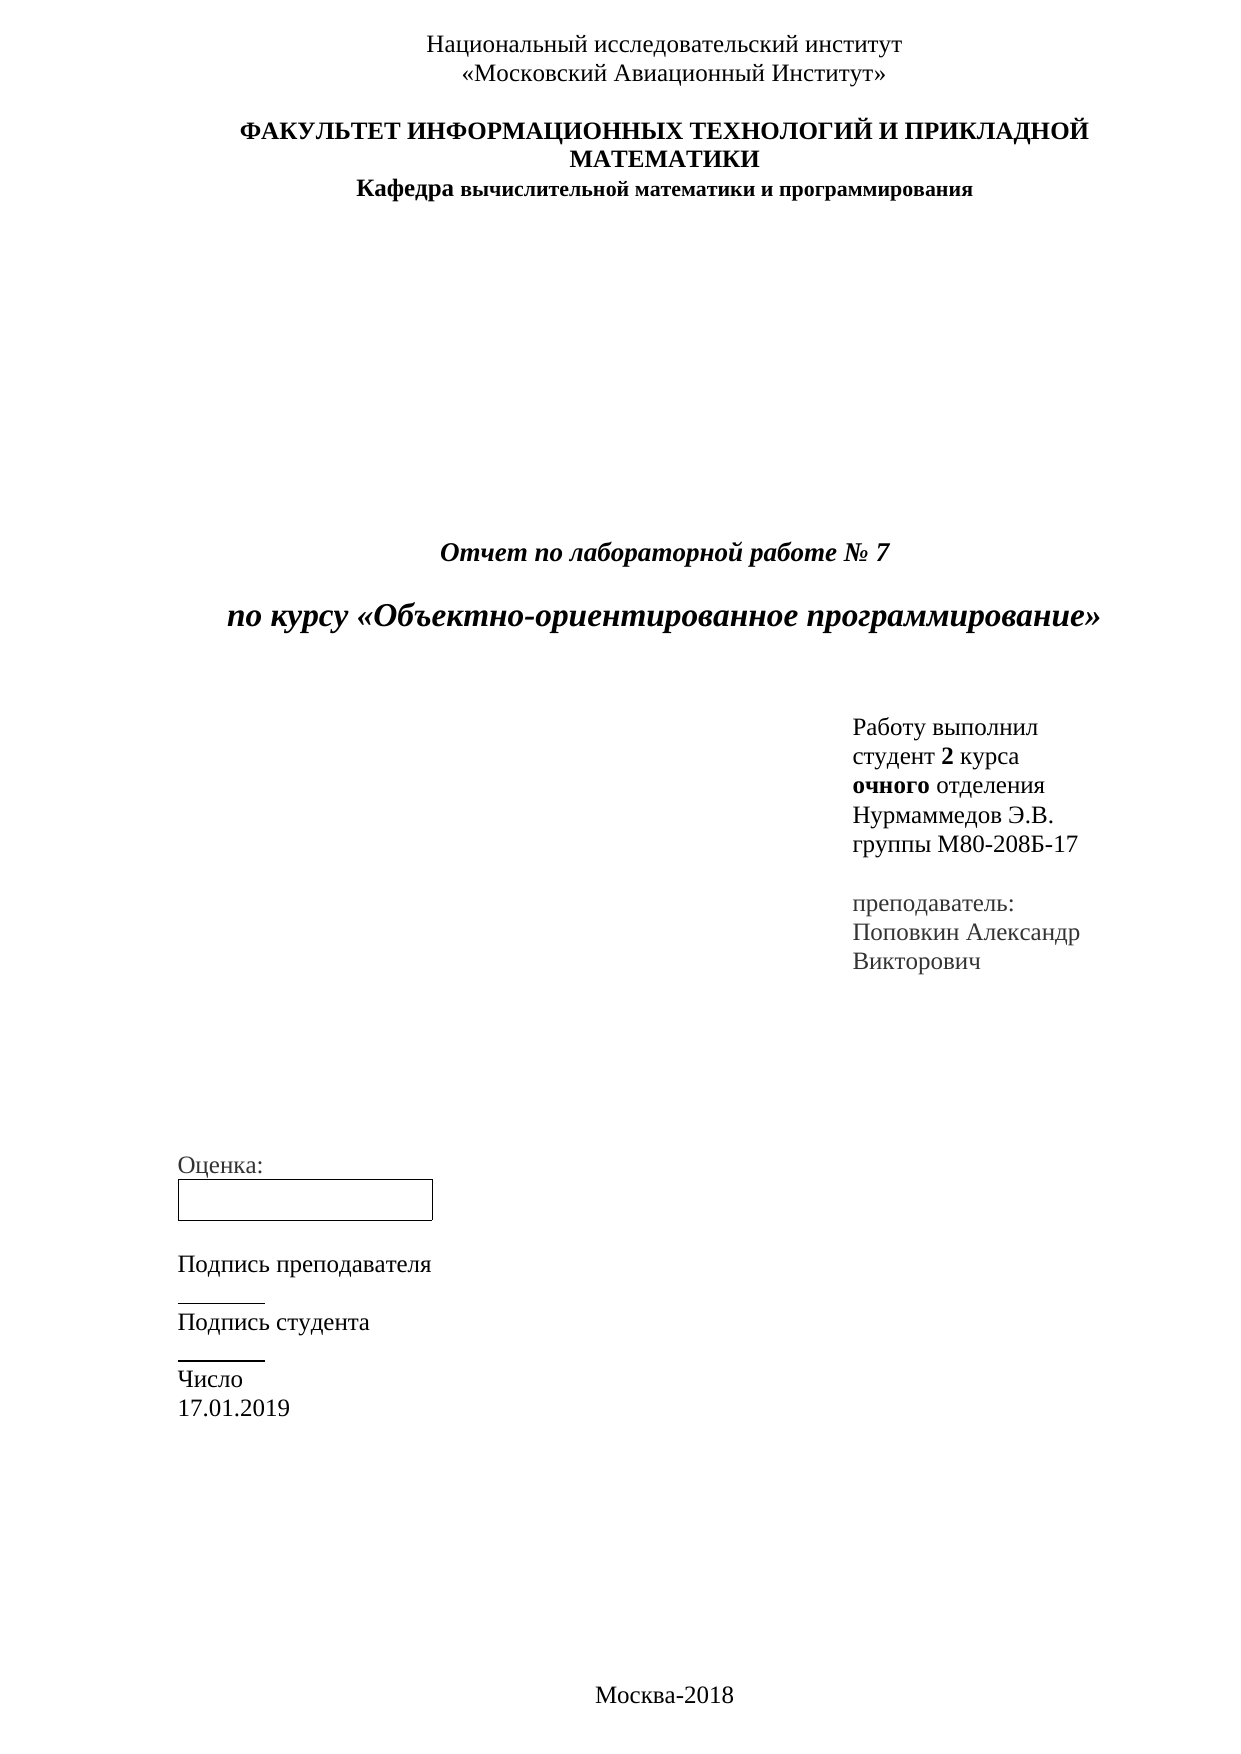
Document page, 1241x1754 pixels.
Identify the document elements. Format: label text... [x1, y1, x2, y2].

text Кафедра вычислительной математики и программирования [177, 173, 1152, 202]
text факультет ИНФОРМАЦИОННЫХ ТЕХНОЛОГИЙ И ПРИКЛАДНОЙ МАТЕМАТИКИ [177, 116, 1152, 173]
text студент 2 курса [852, 741, 1152, 770]
text Национальный исследовательский институт [177, 29, 1152, 58]
text Поповкин Александр Викторович [852, 917, 1152, 974]
text Число [177, 1364, 1152, 1393]
text преподаватель: [852, 888, 1152, 916]
text Нурмаммедов Э.В. [852, 800, 1152, 829]
text Подпись преподавателя [177, 1249, 1152, 1278]
subtitle по курсу «Объектно-ориентированное программирование» [177, 596, 1152, 634]
text Москва-2018 [177, 1680, 1152, 1709]
text «Московский Авиационный Институт» [177, 58, 1152, 87]
text Подпись студента [177, 1307, 1152, 1335]
text Оценка: [177, 1151, 1152, 1179]
text группы М80-208Б-17 [852, 829, 1152, 858]
subtitle Отчет по лабораторной работе № 7 [177, 536, 1152, 567]
text очного отделения [852, 771, 1152, 799]
text Работу выполнил [852, 712, 1152, 741]
table_header [179, 1180, 432, 1220]
text 17.01.2019 [177, 1393, 1152, 1422]
